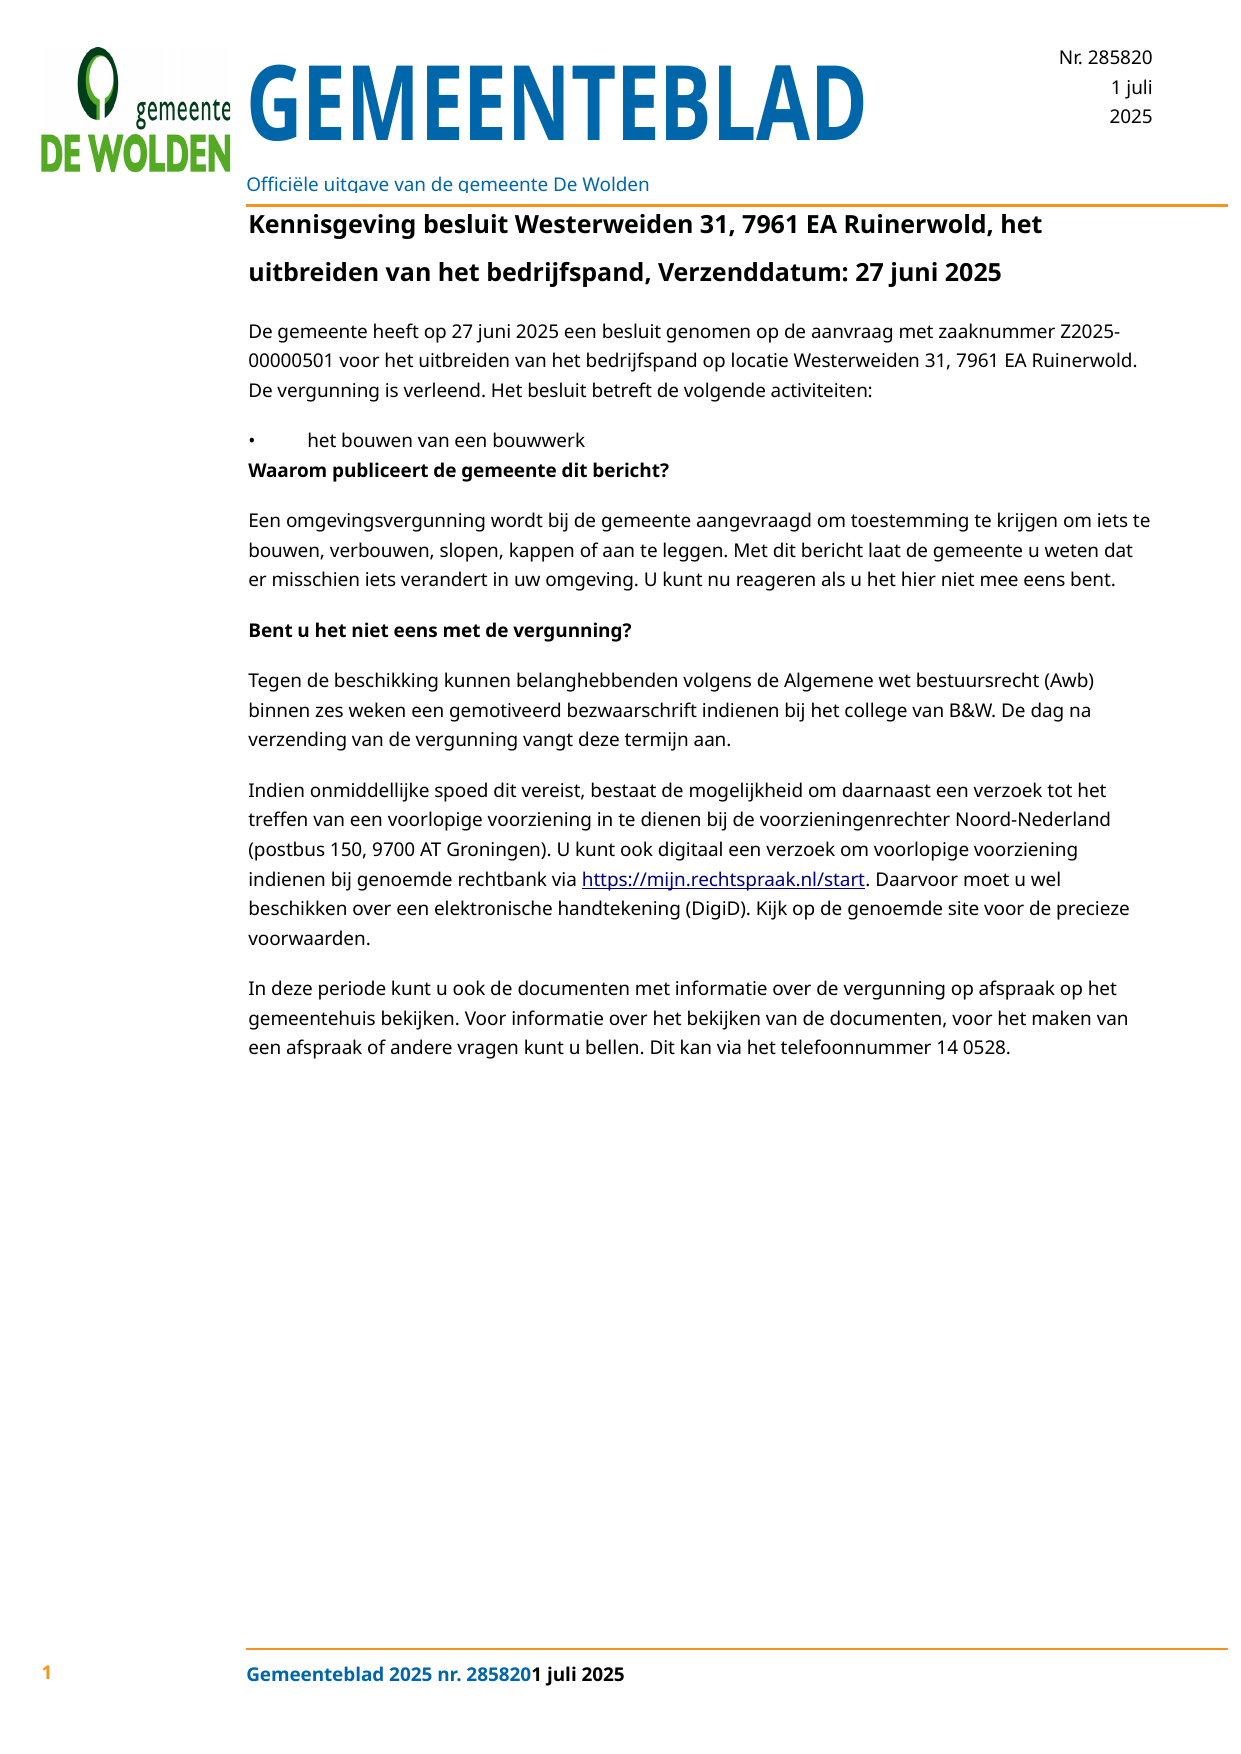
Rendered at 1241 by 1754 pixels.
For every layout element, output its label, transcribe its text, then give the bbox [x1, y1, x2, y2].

text Indien onmiddellijke spoed dit vereist, bestaat de mogelijkheid om daarnaast een verzoek tot het treffen van een voorlopige voorziening in te dienen bij de voorzieningenrechter Noord-Nederland (postbus 150, 9700 AT Groningen). U kunt ook digitaal een verzoek om voorlopige voorziening indienen bij genoemde rechtbank via https://mijn.rechtspraak.nl/start. Daarvoor moet u wel beschikken over een elektronische handtekening (DigiD). Kijk op de genoemde site voor de precieze voorwaarden. [248, 777, 1152, 951]
text In deze periode kunt u ook de documenten met informatie over de vergunning op afspraak op het gemeentehuis bekijken. Voor informatie over het bekijken van de documenten, voor het maken van een afspraak of andere vragen kunt u bellen. Dit kan via het telefoonnummer 14 0528. [248, 975, 1152, 1060]
list het bouwen van een bouwwerk [248, 427, 1152, 453]
text Waarom publiceert de gemeente dit bericht? [248, 457, 1152, 483]
text De gemeente heeft op 27 juni 2025 een besluit genomen op de aanvraag met zaaknummer Z2025-00000501 voor het uitbreiden van het bedrijfspand op locatie Westerweiden 31, 7961 EA Ruinerwold. De vergunning is verleend. Het besluit betreft de volgende activiteiten: [248, 318, 1152, 403]
text Tegen de beschikking kunnen belanghebbenden volgens de Algemene wet bestuursrecht (Awb) binnen zes weken een gemotiveerd bezwaarschrift indienen bij het college van B&W. De dag na verzending van de vergunning vangt deze termijn aan. [248, 667, 1152, 752]
text Een omgevingsvergunning wordt bij de gemeente aangevraagd om toestemming te krijgen om iets te bouwen, verbouwen, slopen, kappen of aan te leggen. Met dit bericht laat de gemeente u weten dat er misschien iets verandert in uw omgeving. U kunt nu reageren als u het hier niet mee eens bent. [248, 507, 1152, 592]
text Bent u het niet eens met de vergunning? [248, 617, 1152, 643]
text Kennisgeving besluit Westerweiden 31, 7961 EA Ruinerwold, het uitbreiden van het bedrijfspand, Verzenddatum: 27 juni 2025 [248, 207, 1152, 288]
picture [41, 47, 231, 172]
